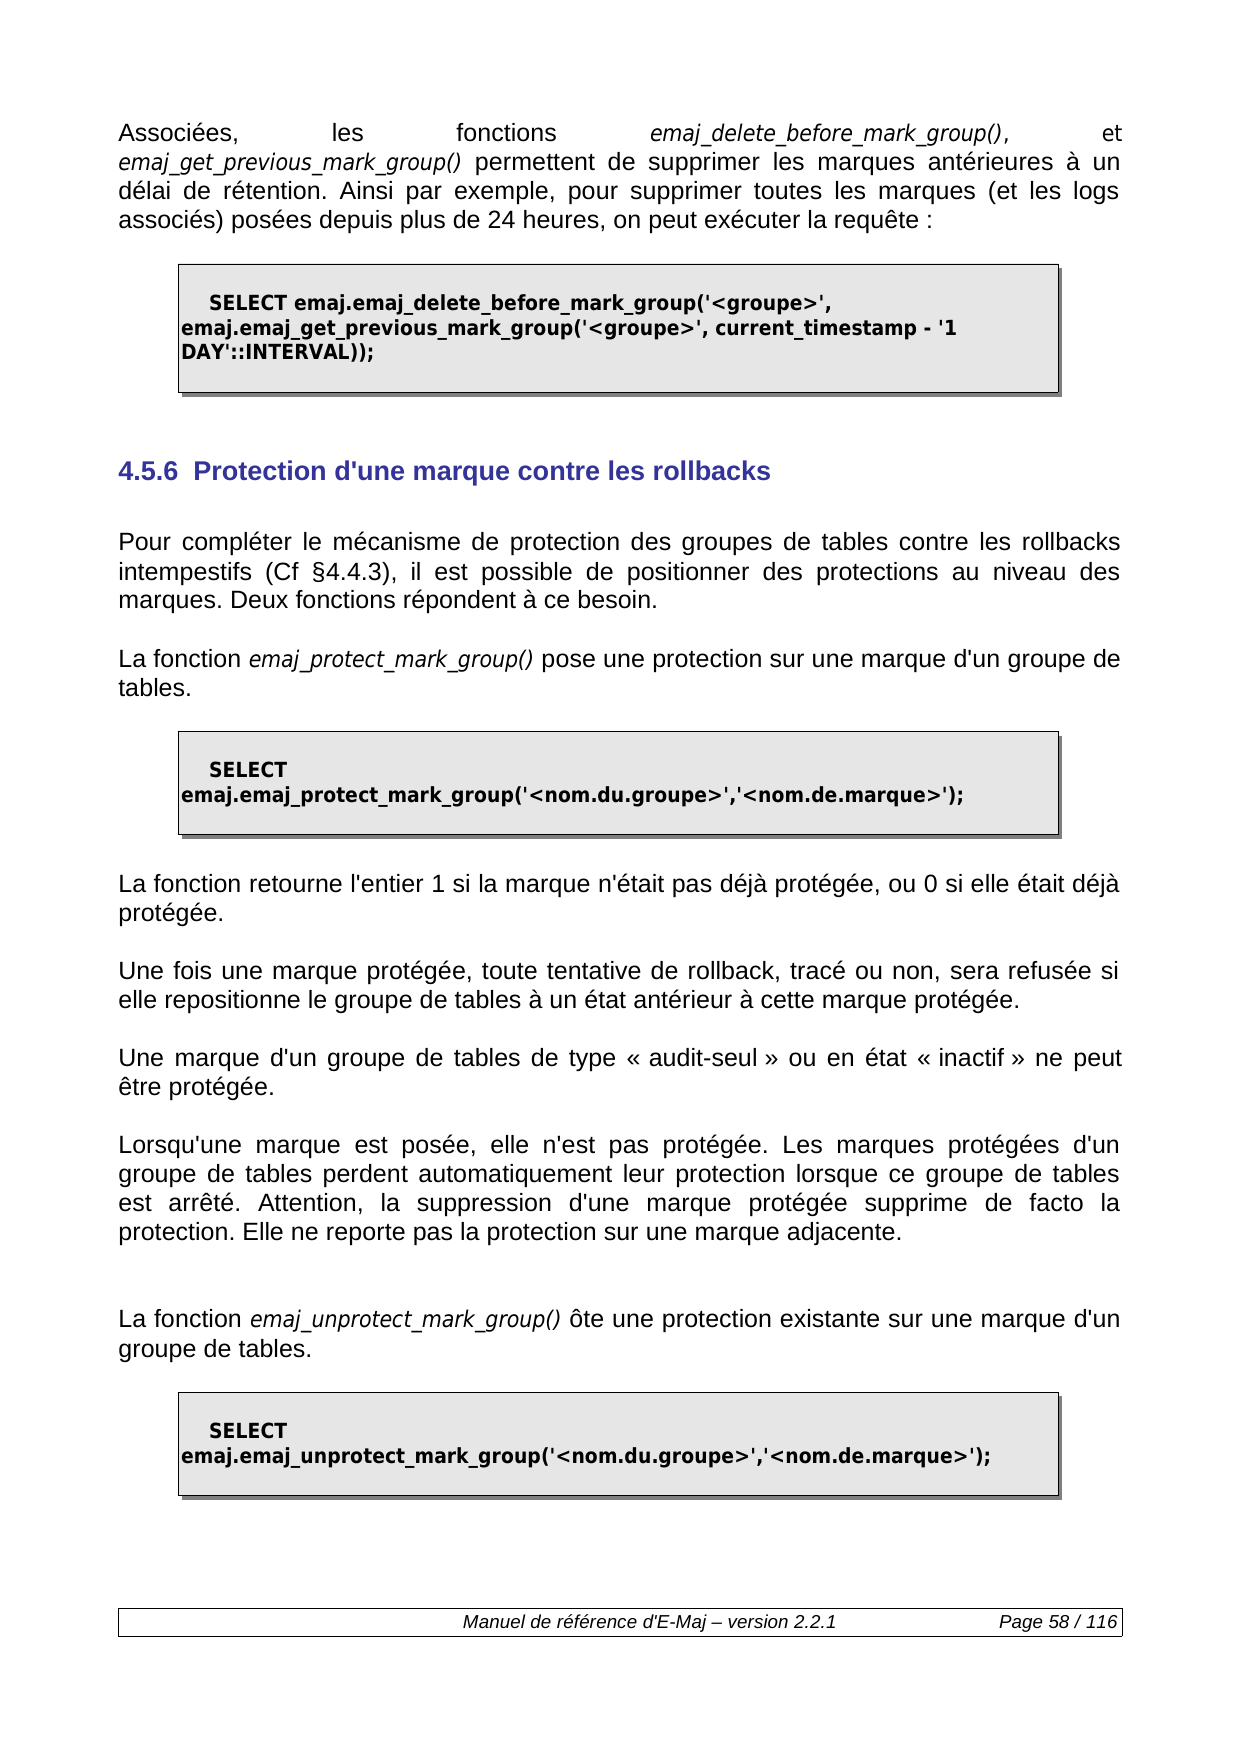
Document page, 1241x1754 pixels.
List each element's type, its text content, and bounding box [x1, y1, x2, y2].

text Pour compléter le mécanisme de protection des groupes de tables contre les rollbacks intempestifs (Cf §4.4.3), il est possible de positionner des protections au niveau des marques. Deux fonctions répondent à ce besoin. [118, 527, 1122, 614]
text Associées, les fonctions emaj_delete_before_mark_group(), et emaj_get_previous_mark_group() permettent de supprimer les marques antérieures à un délai de rétention. Ainsi par exemple, pour supprimer toutes les marques (et les logs associés) posées depuis plus de 24 heures, on peut exécuter la requête : [118, 118, 1122, 234]
text SELECT emaj.emaj_delete_before_mark_group('<groupe>', emaj.emaj_get_previous_mark_group('<groupe>', current_timestamp - '1 DAY'::INTERVAL)); [179, 288, 1058, 361]
text Une marque d'un groupe de tables de type « audit-seul » ou en état « inactif » ne peut être protégée. [118, 1043, 1122, 1101]
text Lorsqu'une marque est posée, elle n'est pas protégée. Les marques protégées d'un groupe de tables perdent automatiquement leur protection lorsque ce groupe de tables est arrêté. Attention, la suppression d'une marque protégée supprime de facto la protection. Elle ne reporte pas la protection sur une marque adjacente. [118, 1130, 1122, 1246]
text La fonction emaj_unprotect_mark_group() ôte une protection existante sur une marque d'un groupe de tables. [118, 1304, 1122, 1362]
text SELECT emaj.emaj_protect_mark_group('<nom.du.groupe>','<nom.de.marque>'); [179, 755, 1058, 804]
text La fonction emaj_protect_mark_group() pose une protection sur une marque d'un groupe de tables. [118, 643, 1122, 702]
text La fonction retourne l'entier 1 si la marque n'était pas déjà protégée, ou 0 si elle était déjà protégée. [118, 868, 1122, 927]
text SELECT emaj.emaj_unprotect_mark_group('<nom.du.groupe>','<nom.de.marque>'); [179, 1416, 1058, 1465]
text Une fois une marque protégée, toute tentative de rollback, tracé ou non, sera refusée si elle repositionne le groupe de tables à un état antérieur à cette marque protégée. [118, 956, 1122, 1014]
subtitle Protection d'une marque contre les rollbacks [118, 455, 1122, 486]
